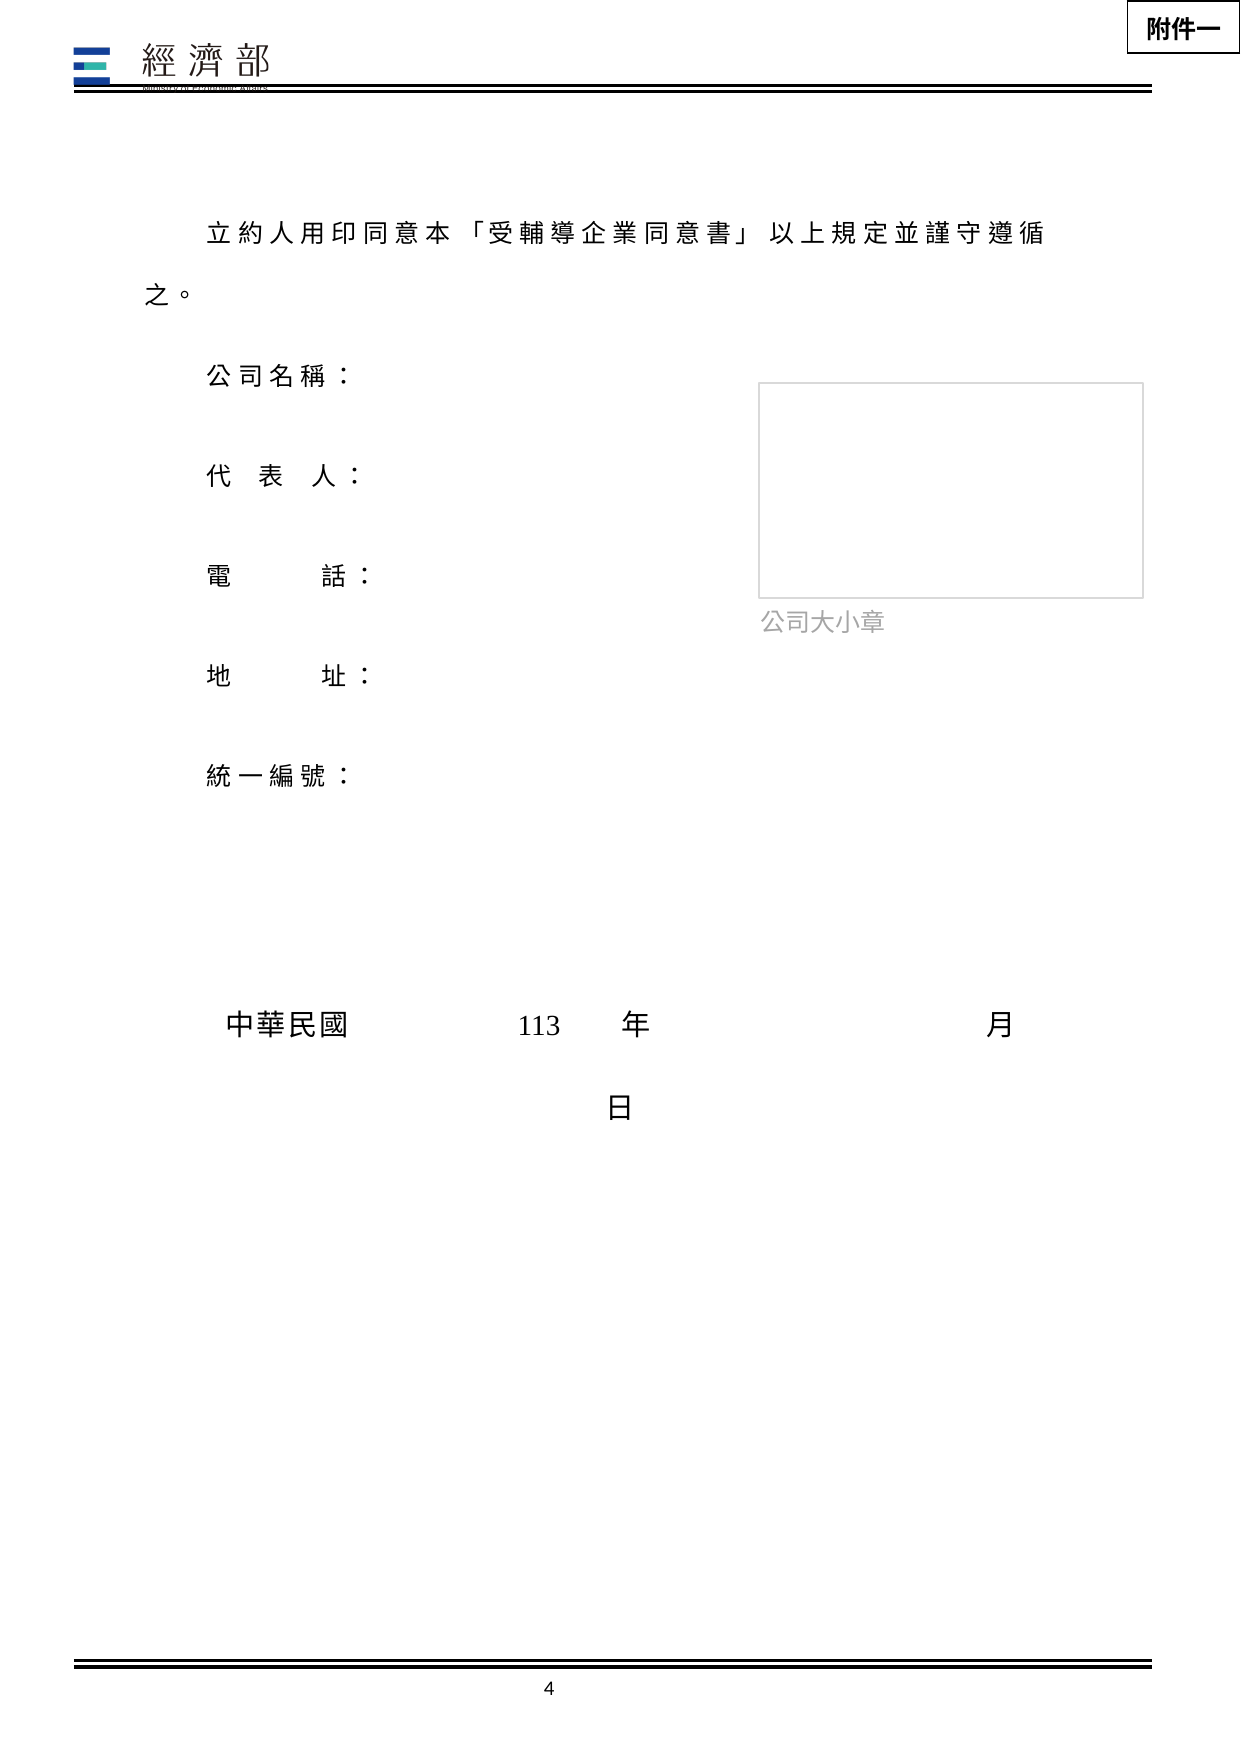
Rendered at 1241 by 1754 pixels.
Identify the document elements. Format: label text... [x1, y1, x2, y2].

text 立約人用印同意本「受輔導企業同意書」以上規定並謹守遵循之。 [133, 189, 1108, 314]
text 中華民國 113 年 月 日 [120, 939, 1120, 1127]
text 公司名稱： [133, 333, 1108, 396]
text 地 址： [133, 633, 1108, 696]
text 統一編號： [133, 733, 1108, 796]
text 代 表 人： [133, 433, 758, 496]
text 電 話： [133, 533, 758, 596]
